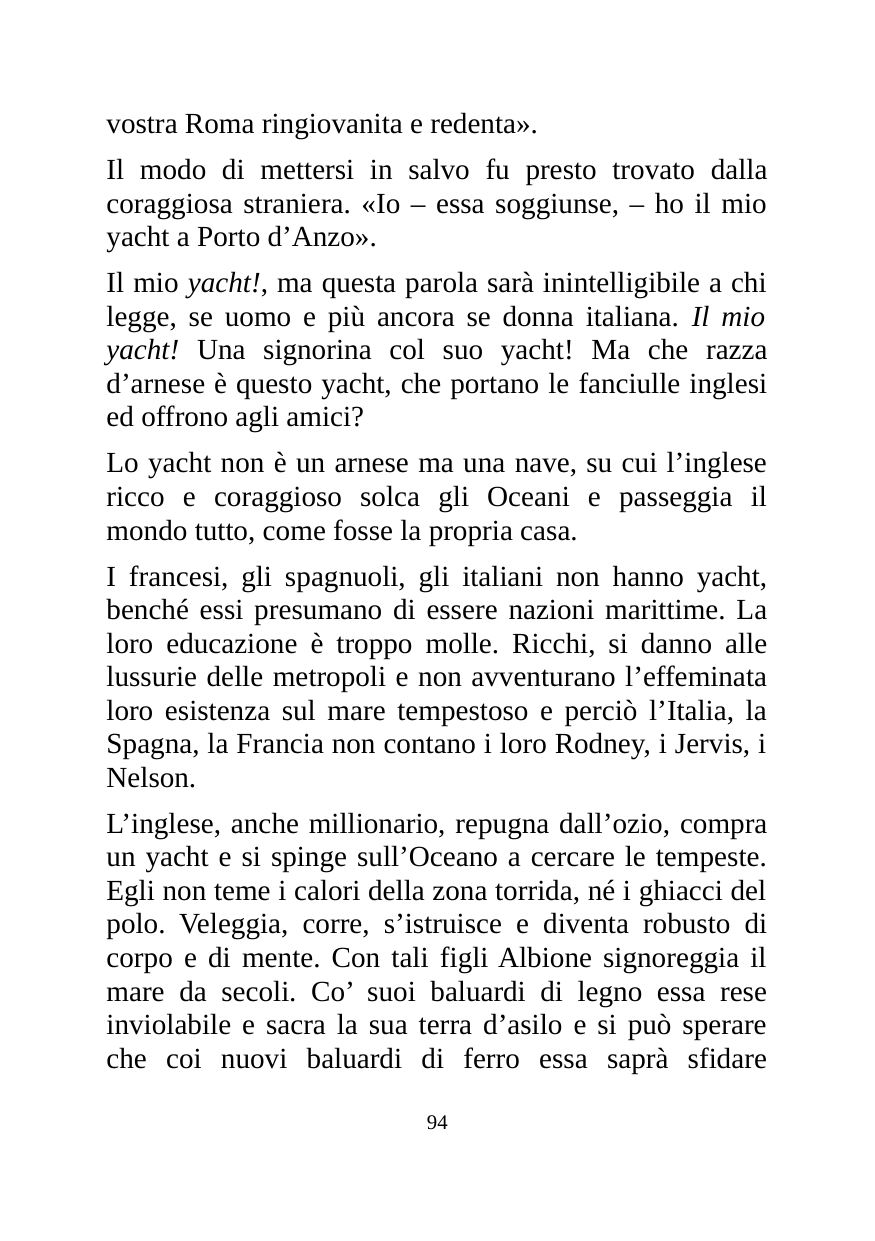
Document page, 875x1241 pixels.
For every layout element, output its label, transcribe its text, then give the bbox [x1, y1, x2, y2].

text L’inglese, anche millionario, repugna dall’ozio, compra un yacht e si spinge sull’Oceano a cercare le tempeste. Egli non teme i calori della zona torrida, né i ghiacci del polo. Veleggia, corre, s’istruisce e diventa robusto di corpo e di mente. Con tali figli Albione signoreggia il mare da secoli. Co’ suoi baluardi di legno essa rese inviolabile e sacra la sua terra d’asilo e si può sperare che coi nuovi baluardi di ferro essa saprà sfidare [106, 806, 768, 1074]
text Lo yacht non è un arnese ma una nave, su cui l’inglese ricco e coraggioso solca gli Oceani e passeggia il mondo tutto, come fosse la propria casa. [106, 446, 768, 546]
text Il modo di mettersi in salvo fu presto trovato dalla coraggiosa straniera. «Io – essa soggiunse, – ho il mio yacht a Porto d’Anzo». [106, 152, 768, 253]
text I francesi, gli spagnuoli, gli italiani non hanno yacht, benché essi presumano di essere nazioni marittime. La loro educazione è troppo molle. Ricchi, si danno alle lussurie delle metropoli e non avventurano l’effeminata loro esistenza sul mare tempestoso e perciò l’Italia, la Spagna, la Francia non contano i loro Rodney, i Jervis, i Nelson. [106, 559, 768, 793]
text Il mio yacht!, ma questa parola sarà inintelligibile a chi legge, se uomo e più ancora se donna italiana. Il mio yacht! Una signorina col suo yacht! Ma che razza d’arnese è questo yacht, che portano le fanciulle inglesi ed offrono agli amici? [106, 265, 768, 433]
text vostra Roma ringiovanita e redenta». [106, 106, 768, 140]
